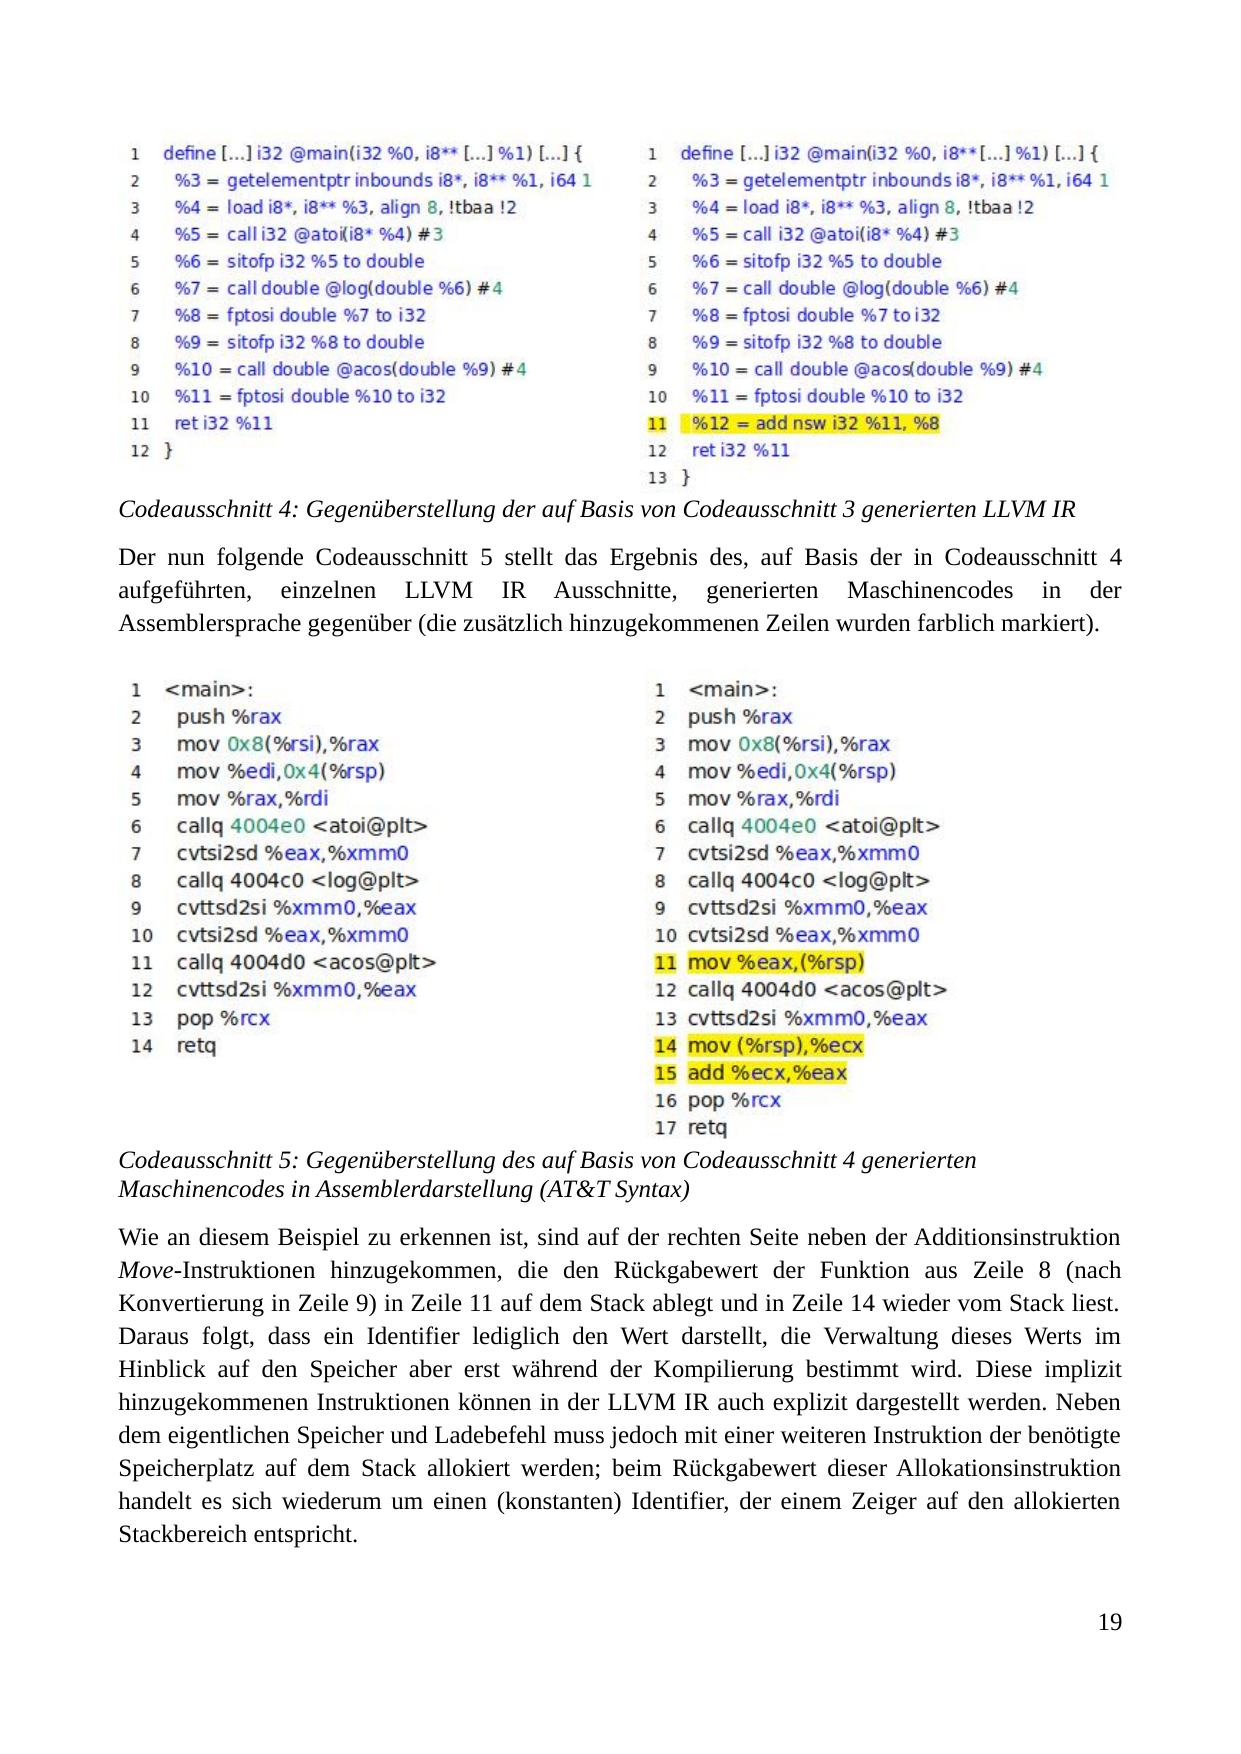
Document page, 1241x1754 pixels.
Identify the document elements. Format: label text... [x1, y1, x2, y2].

text Wie an diesem Beispiel zu erkennen ist, sind auf der rechten Seite neben der Additionsinstruktion Move-Instruktionen hinzugekommen, die den Rückgabewert der Funktion aus Zeile 8 (nach Konvertierung in Zeile 9) in Zeile 11 auf dem Stack ablegt und in Zeile 14 wieder vom Stack liest. Daraus folgt, dass ein Identifier lediglich den Wert darstellt, die Verwaltung dieses Werts im Hinblick auf den Speicher aber erst während der Kompilierung bestimmt wird. Diese implizit hinzugekommenen Instruktionen können in der LLVM IR auch explizit dargestellt werden. Neben dem eigentlichen Speicher und Ladebefehl muss jedoch mit einer weiteren Instruktion der benötigte Speicherplatz auf dem Stack allokiert werden; beim Rückgabewert dieser Allokationsinstruktion handelt es sich wiederum um einen (konstanten) Identifier, der einem Zeiger auf den allokierten Stackbereich entspricht. [118, 1222, 1122, 1548]
text Codeausschnitt 4: Gegenüberstellung der auf Basis von Codeausschnitt 3 generierten LLVM IR [118, 495, 1122, 523]
picture [118, 668, 962, 1146]
text Der nun folgende Codeausschnitt 5 stellt das Ergebnis des, auf Basis der in Codeausschnitt 4 aufgeführten, einzelnen LLVM IR Ausschnitte, generierten Maschinencodes in der Assemblersprache gegenüber (die zusätzlich hinzugekommenen Zeilen wurden farblich markiert). [118, 542, 1122, 637]
picture [118, 130, 1123, 495]
text Codeausschnitt 5: Gegenüberstellung des auf Basis von Codeausschnitt 4 generierten Maschinencodes in Assemblerdarstellung (AT&T Syntax) [118, 1146, 1122, 1203]
